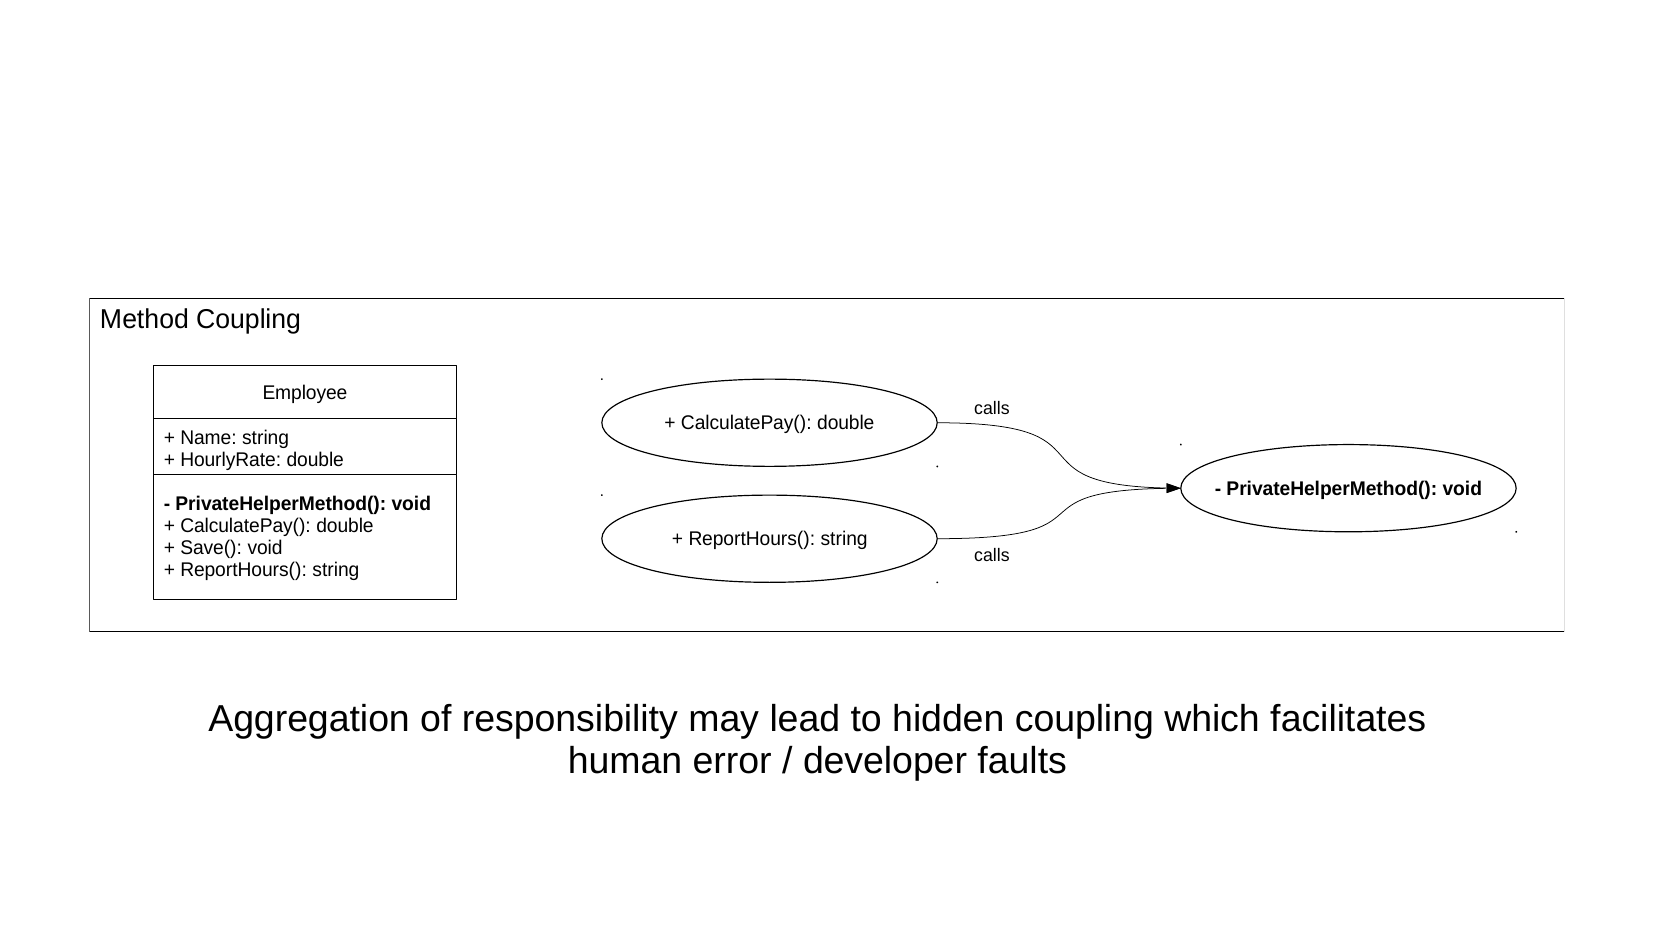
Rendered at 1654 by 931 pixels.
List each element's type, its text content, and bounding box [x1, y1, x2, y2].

picture [88, 298, 1565, 632]
text_box Aggregation of responsibility may lead to hidden coupling which facilitates human error / developer faults [165, 690, 1471, 789]
